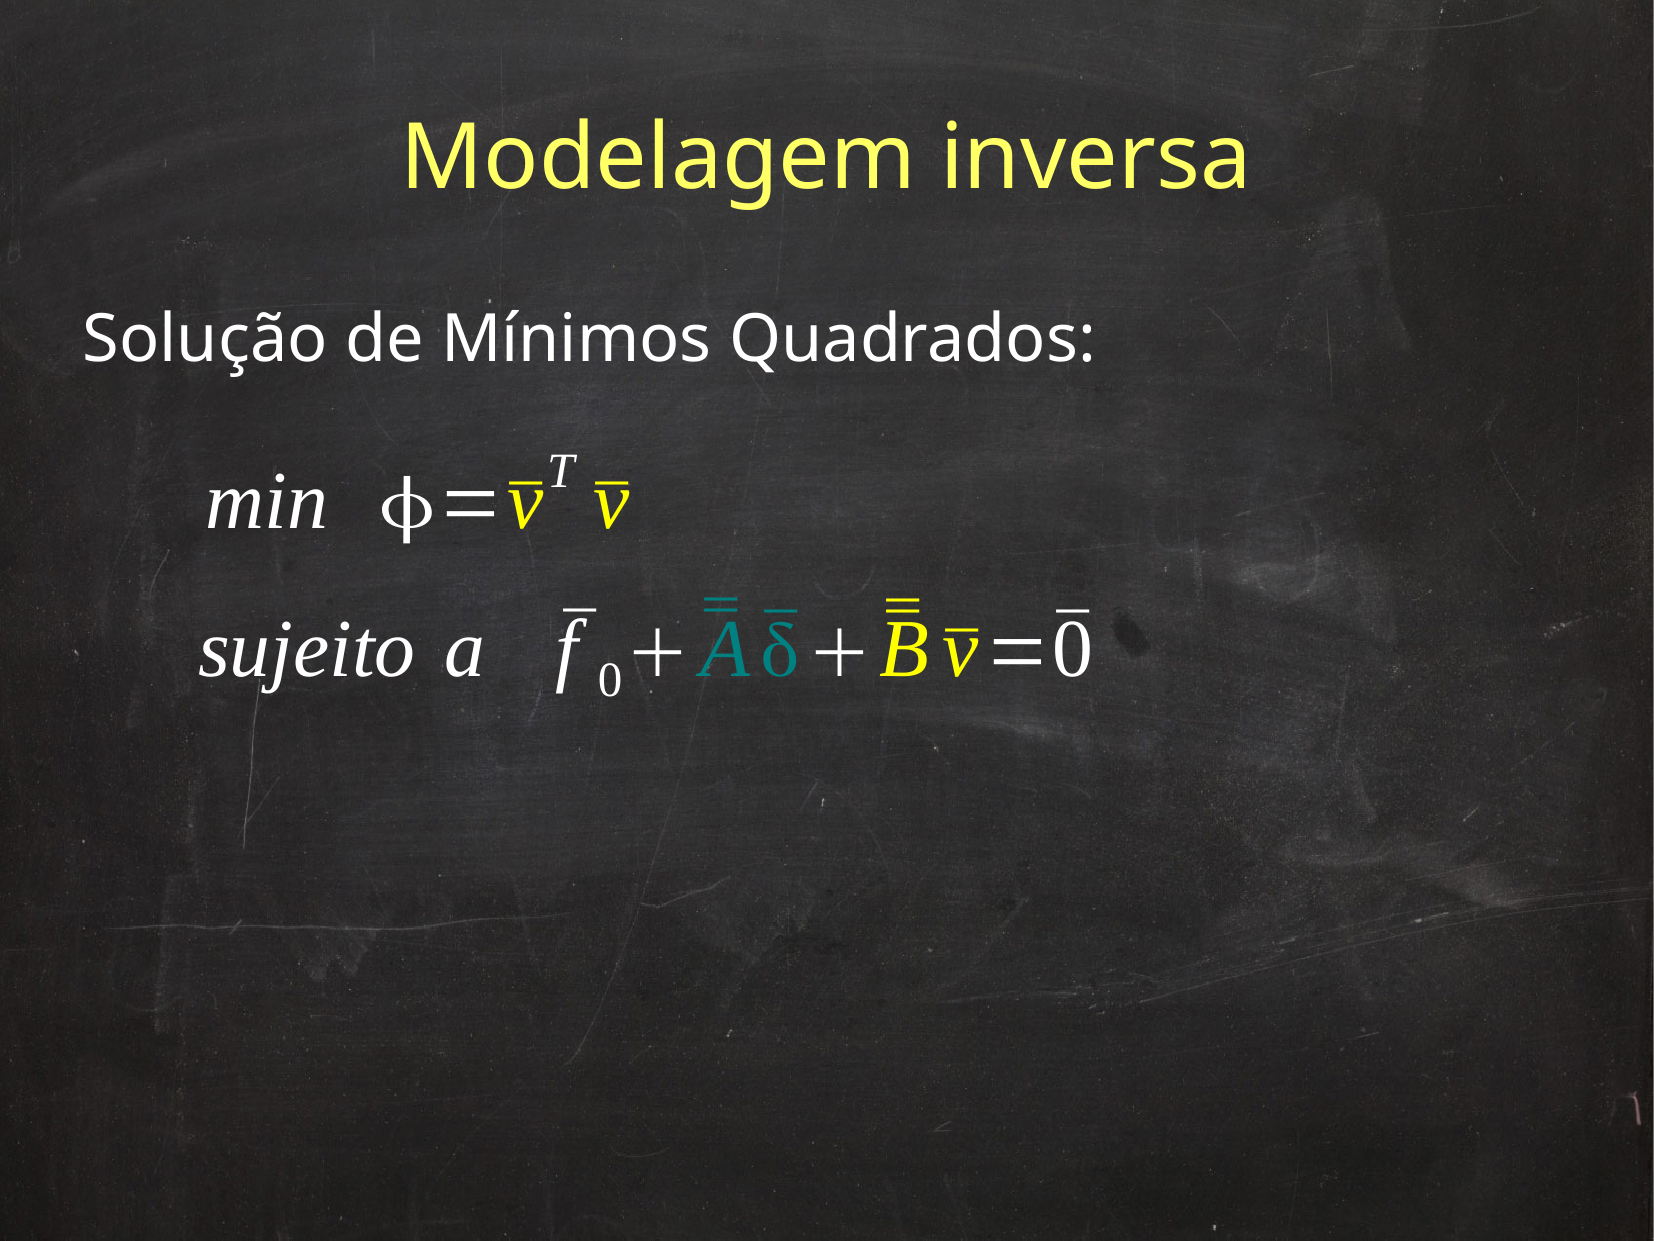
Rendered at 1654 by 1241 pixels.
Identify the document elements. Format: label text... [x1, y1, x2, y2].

picture [0, 0, 1654, 1241]
chart [196, 444, 638, 548]
chart [187, 594, 1100, 707]
title Modelagem inversa [82, 49, 1571, 257]
list Solução de Mínimos Quadrados: [82, 290, 1571, 413]
